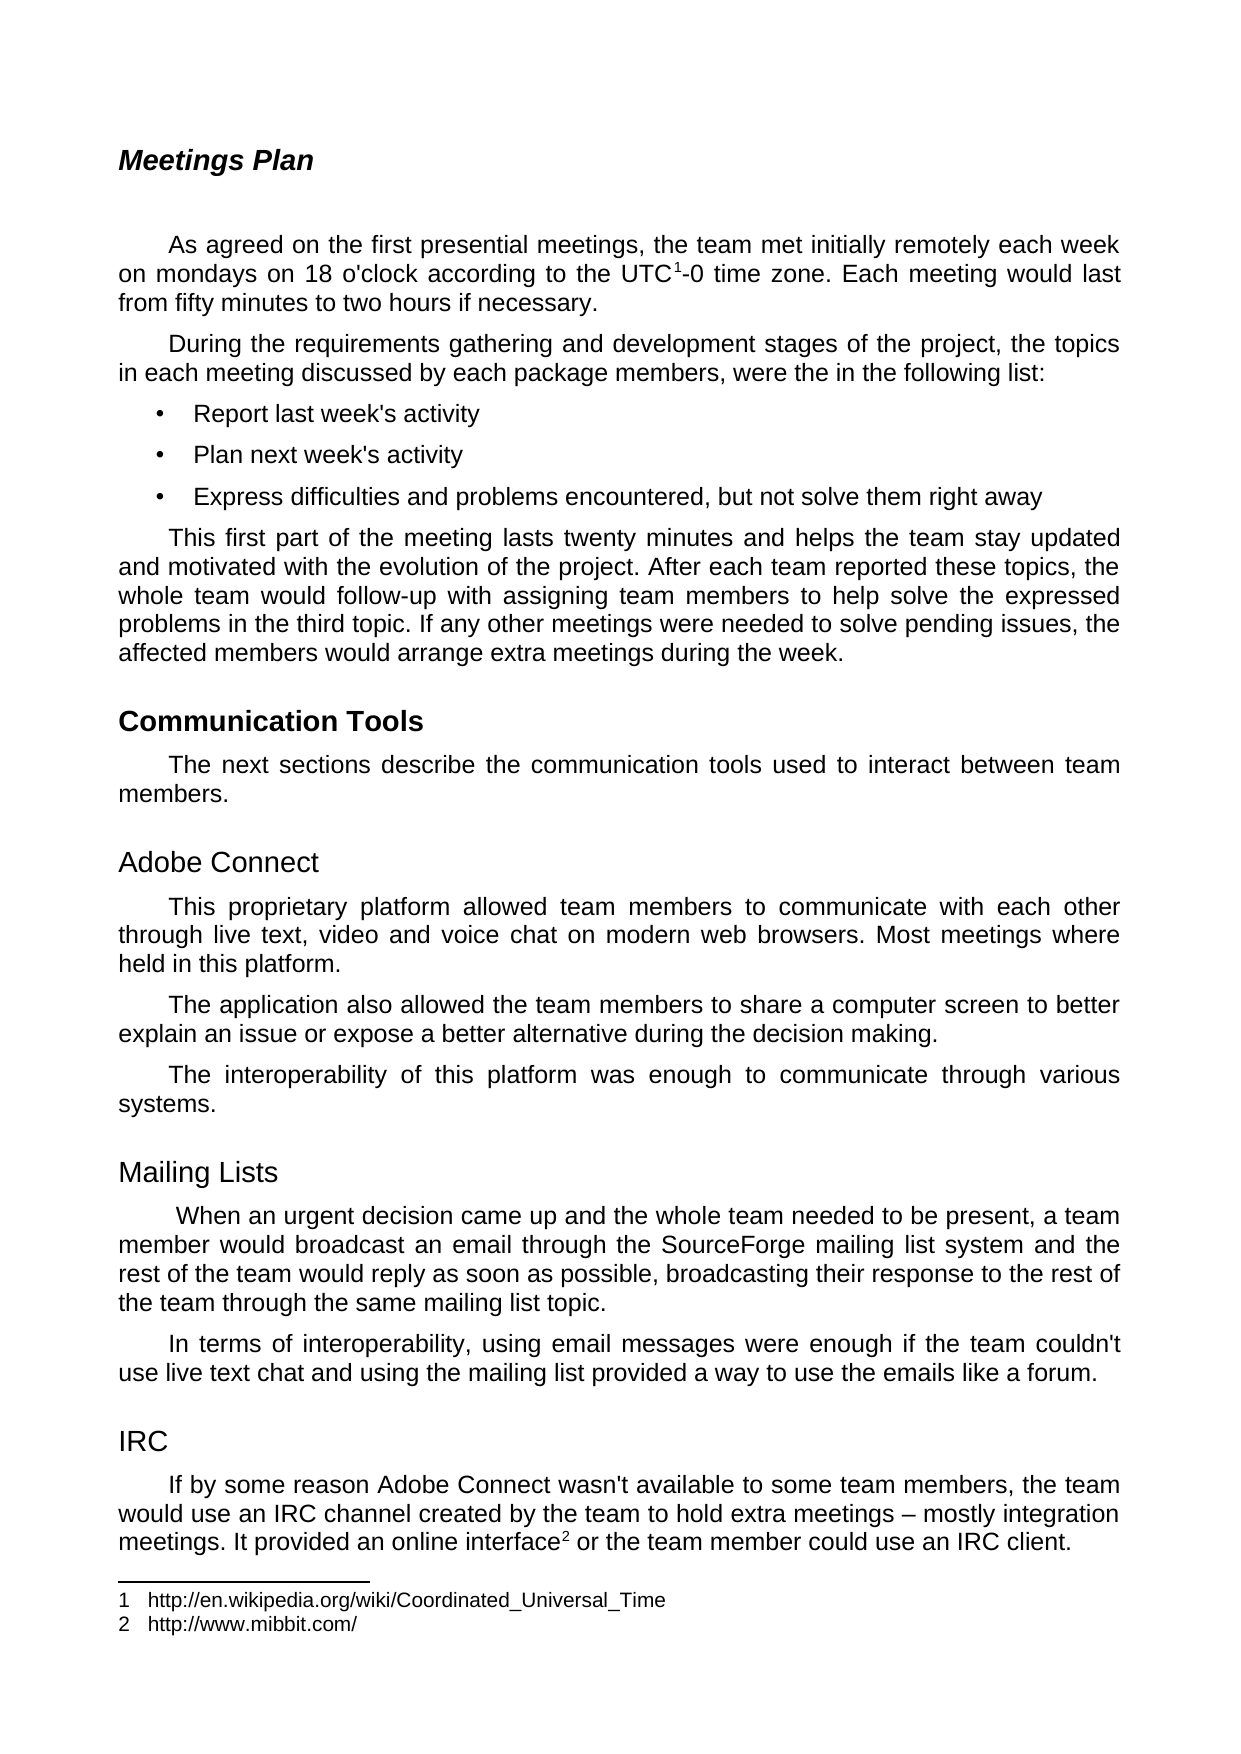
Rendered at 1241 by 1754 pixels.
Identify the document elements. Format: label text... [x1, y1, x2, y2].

text This first part of the meeting lasts twenty minutes and helps the team stay updated and motivated with the evolution of the project. After each team reported these topics, the whole team would follow-up with assigning team members to help solve the expressed problems in the third topic. If any other meetings were needed to solve pending issues, the affected members would arrange extra meetings during the week. [118, 523, 1122, 667]
text When an urgent decision came up and the whole team needed to be present, a team member would broadcast an email through the SourceForge mailing list system and the rest of the team would reply as soon as possible, broadcasting their response to the rest of the team through the same mailing list topic. [118, 1201, 1122, 1316]
list Plan next week's activity [156, 441, 1122, 469]
text In terms of interoperability, using email messages were enough if the team couldn't use live text chat and using the mailing list provided a way to use the emails like a forum. [118, 1329, 1122, 1386]
subtitle IRC [118, 1424, 1122, 1457]
text http://www.mibbit.com/ [118, 1612, 1122, 1636]
text This proprietary platform allowed team members to communicate with each other through live text, video and voice chat on modern web browsers. Most meetings where held in this platform. [118, 892, 1122, 978]
text If by some reason Adobe Connect wasn't available to some team members, the team would use an IRC channel created by the team to hold extra meetings – mostly integration meetings. It provided an online interface or the team member could use an IRC client. [118, 1470, 1122, 1556]
text As agreed on the first presential meetings, the team met initially remotely each week on mondays on 18 o'clock according to the UTC-0 time zone. Each meeting would last from fifty minutes to two hours if necessary. [118, 230, 1122, 317]
text The application also allowed the team members to share a computer screen to better explain an issue or expose a better alternative during the decision making. [118, 990, 1122, 1048]
text During the requirements gathering and development stages of the project, the topics in each meeting discussed by each package members, were the in the following list: [118, 329, 1122, 387]
text The next sections describe the communication tools used to interact between team members. [118, 751, 1122, 808]
list Express difficulties and problems encountered, but not solve them right away [156, 482, 1122, 511]
text The interoperability of this platform was enough to communicate through various systems. [118, 1060, 1122, 1118]
subtitle Adobe Connect [118, 846, 1122, 879]
subtitle Communication Tools [118, 704, 1122, 738]
subtitle Mailing Lists [118, 1155, 1122, 1189]
subtitle Meetings Plan [118, 143, 1122, 177]
list Report last week's activity [156, 399, 1122, 428]
text http://en.wikipedia.org/wiki/Coordinated_Universal_Time [118, 1588, 1122, 1612]
